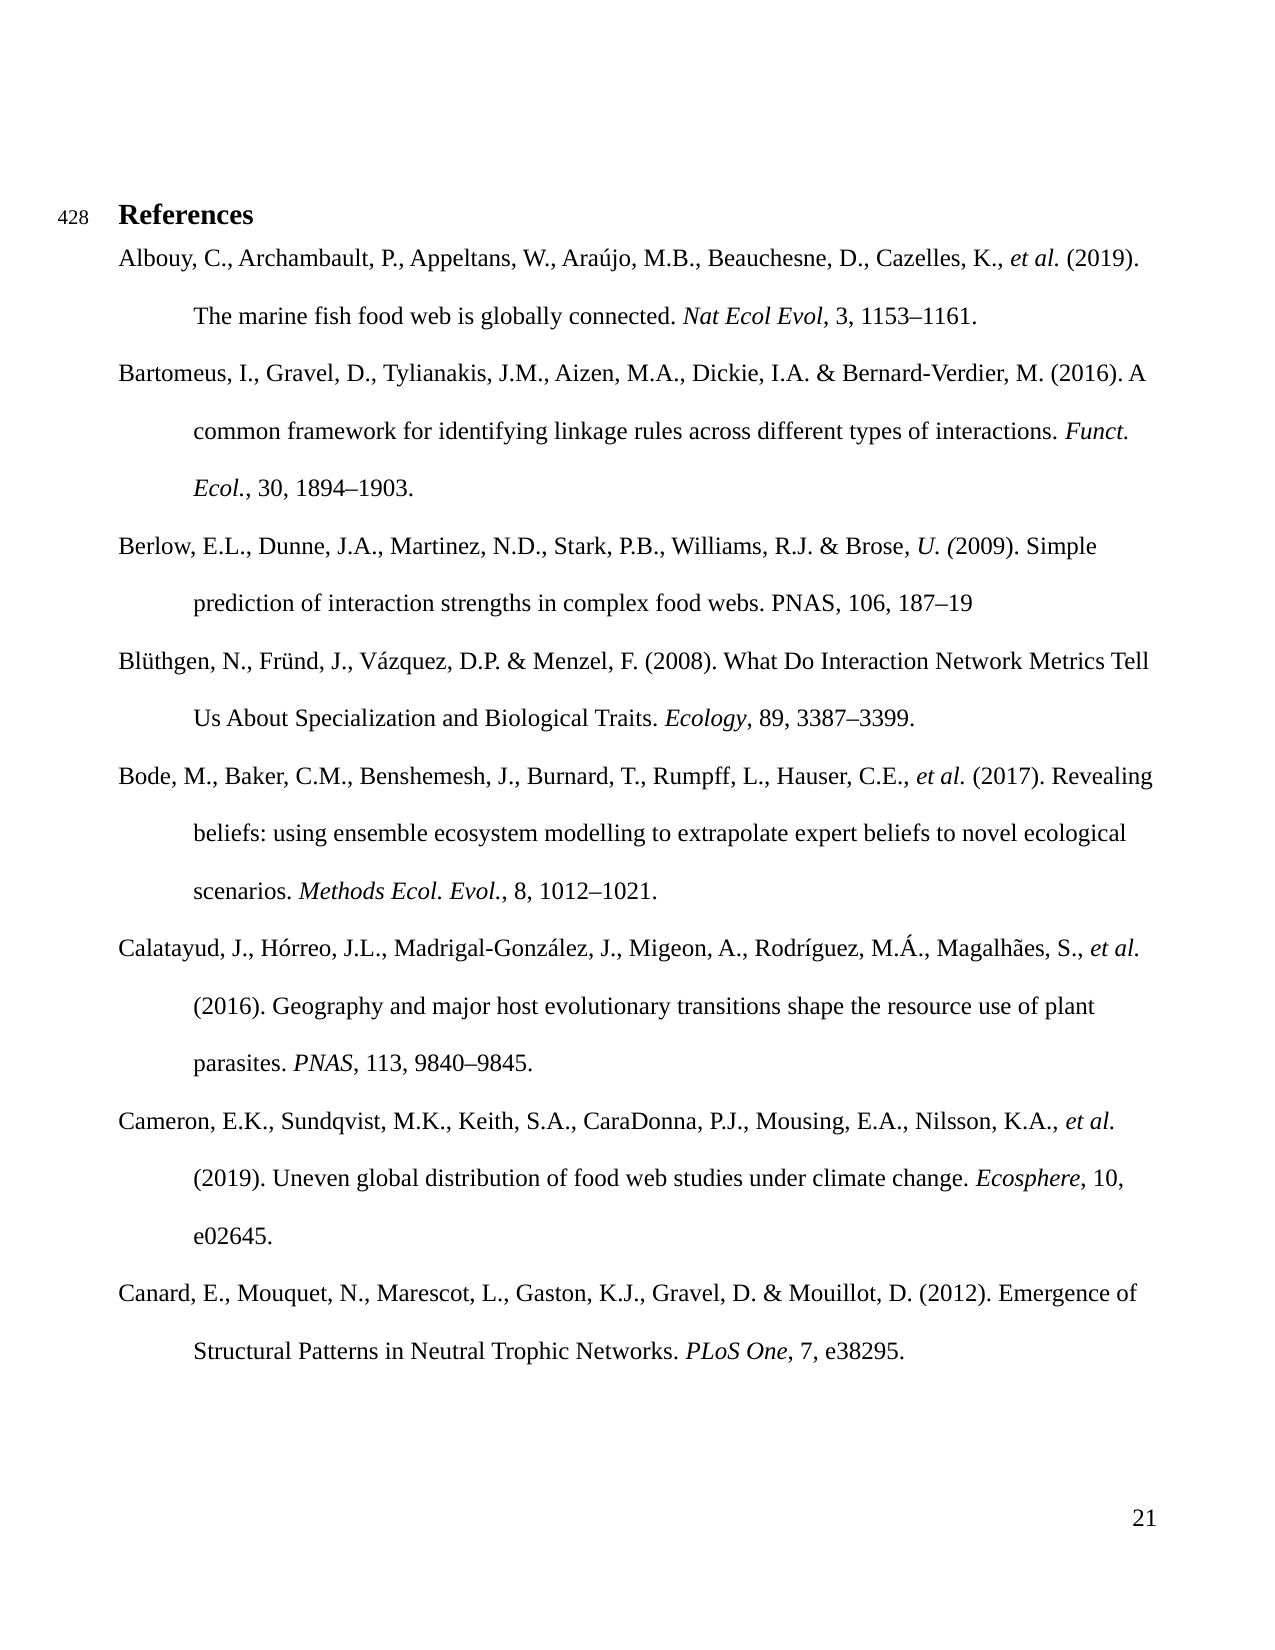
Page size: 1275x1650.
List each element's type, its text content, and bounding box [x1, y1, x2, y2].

text Blüthgen, N., Fründ, J., Vázquez, D.P. & Menzel, F. (2008). What Do Interaction Network Metrics Tell Us About Specialization and Biological Traits. Ecology, 89, 3387–3399. [118, 646, 1157, 732]
text Calatayud, J., Hórreo, J.L., Madrigal-González, J., Migeon, A., Rodríguez, M.Á., Magalhães, S., et al. (2016). Geography and major host evolutionary transitions shape the resource use of plant parasites. PNAS, 113, 9840–9845. [118, 933, 1157, 1077]
subtitle References [118, 197, 1157, 231]
text Bartomeus, I., Gravel, D., Tylianakis, J.M., Aizen, M.A., Dickie, I.A. & Bernard-Verdier, M. (2016). A common framework for identifying linkage rules across different types of interactions. Funct. Ecol., 30, 1894–1903. [118, 358, 1157, 502]
text Bode, M., Baker, C.M., Benshemesh, J., Burnard, T., Rumpff, L., Hauser, C.E., et al. (2017). Revealing beliefs: using ensemble ecosystem modelling to extrapolate expert beliefs to novel ecological scenarios. Methods Ecol. Evol., 8, 1012–1021. [118, 761, 1157, 904]
text Albouy, C., Archambault, P., Appeltans, W., Araújo, M.B., Beauchesne, D., Cazelles, K., et al. (2019). The marine fish food web is globally connected. Nat Ecol Evol, 3, 1153–1161. [118, 243, 1157, 329]
text Cameron, E.K., Sundqvist, M.K., Keith, S.A., CaraDonna, P.J., Mousing, E.A., Nilsson, K.A., et al. (2019). Uneven global distribution of food web studies under climate change. Ecosphere, 10, e02645. [118, 1106, 1157, 1249]
text Canard, E., Mouquet, N., Marescot, L., Gaston, K.J., Gravel, D. & Mouillot, D. (2012). Emergence of Structural Patterns in Neutral Trophic Networks. PLoS One, 7, e38295. [118, 1278, 1157, 1364]
text Berlow, E.L., Dunne, J.A., Martinez, N.D., Stark, P.B., Williams, R.J. & Brose, U. (2009). Simple prediction of interaction strengths in complex food webs. PNAS, 106, 187–19 [118, 531, 1157, 617]
